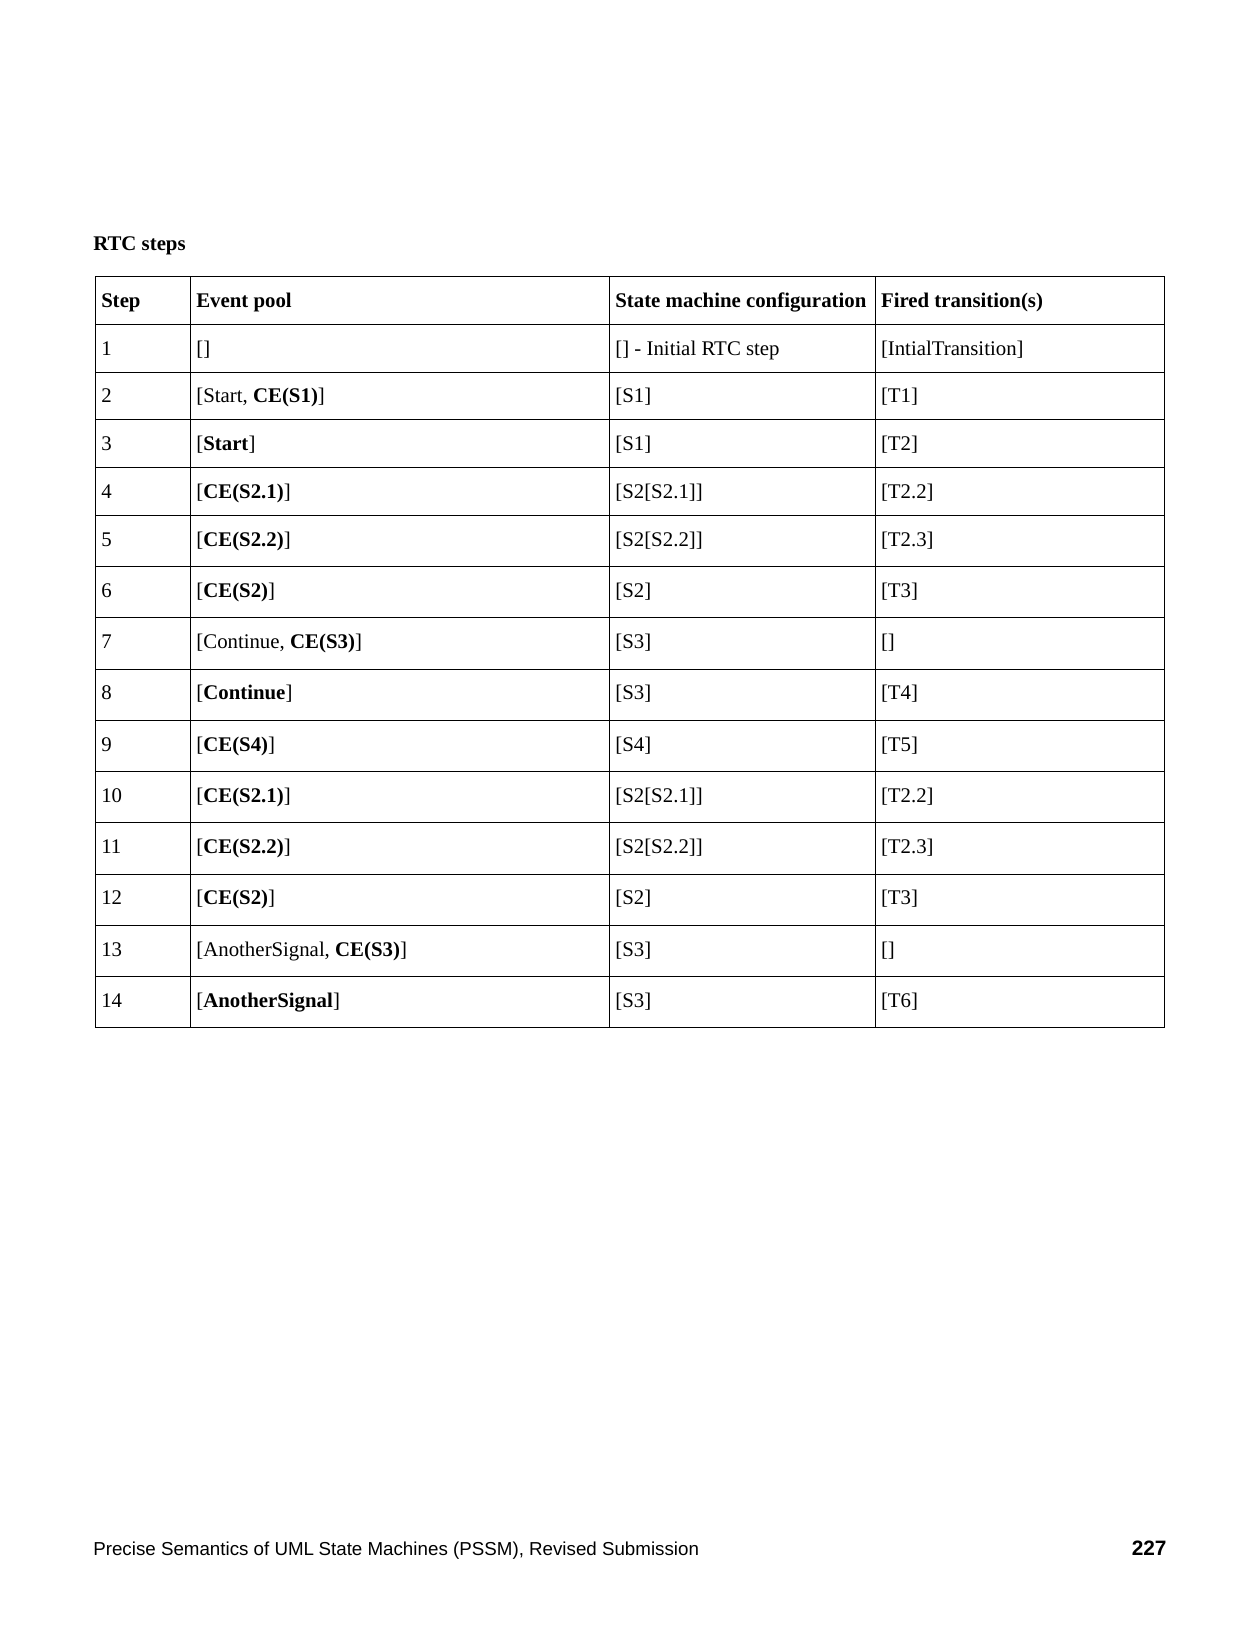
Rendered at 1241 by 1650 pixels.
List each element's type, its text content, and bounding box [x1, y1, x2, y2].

table_cell [S2[S2.2]] [610, 823, 875, 873]
table_header Fired transition(s) [876, 277, 1164, 324]
table_cell 10 [96, 772, 190, 822]
table_cell [CE(S2.1)] [191, 772, 609, 822]
table_cell [CE(S2.2)] [191, 516, 609, 566]
table_header Event pool [191, 277, 609, 324]
table_cell [S2[S2.2]] [610, 516, 875, 566]
table_cell [S3] [610, 926, 875, 976]
table_cell 14 [96, 977, 190, 1027]
table_cell [S2] [610, 875, 875, 925]
table_cell [IntialTransition] [876, 325, 1164, 372]
table_cell [Start, CE(S1)] [191, 373, 609, 419]
table_header State machine configuration [610, 277, 875, 324]
table_cell [S3] [610, 670, 875, 720]
table_cell [S1] [610, 420, 875, 467]
table_cell [CE(S4)] [191, 721, 609, 771]
table_cell 6 [96, 567, 190, 617]
table_cell 13 [96, 926, 190, 976]
table_cell [CE(S2)] [191, 567, 609, 617]
table_cell 5 [96, 516, 190, 566]
table_cell [AnotherSignal, CE(S3)] [191, 926, 609, 976]
table_cell [T2.3] [876, 823, 1164, 873]
table_cell [S4] [610, 721, 875, 771]
table_cell [T2.2] [876, 772, 1164, 822]
table_cell [S2[S2.1]] [610, 772, 875, 822]
table_cell [S1] [610, 373, 875, 419]
table_cell [Continue] [191, 670, 609, 720]
table_cell [T2.2] [876, 468, 1164, 515]
table_cell 1 [96, 325, 190, 372]
table_cell 2 [96, 373, 190, 419]
table_cell [T6] [876, 977, 1164, 1027]
table_cell 7 [96, 618, 190, 668]
table_cell [Start] [191, 420, 609, 467]
table_cell 4 [96, 468, 190, 515]
table_cell [S2] [610, 567, 875, 617]
table_cell 3 [96, 420, 190, 467]
table_cell [Continue, CE(S3)] [191, 618, 609, 668]
table_cell [S3] [610, 977, 875, 1027]
table_cell [CE(S2.1)] [191, 468, 609, 515]
table_cell [] [191, 325, 609, 372]
table_cell 8 [96, 670, 190, 720]
table_cell [T3] [876, 875, 1164, 925]
table_cell [T1] [876, 373, 1164, 419]
table_cell 11 [96, 823, 190, 873]
table_cell [T2] [876, 420, 1164, 467]
table_header Step [96, 277, 190, 324]
table_cell [] - Initial RTC step [610, 325, 875, 372]
table_cell [S3] [610, 618, 875, 668]
table_cell [T3] [876, 567, 1164, 617]
table_cell [S2[S2.1]] [610, 468, 875, 515]
table_cell [CE(S2)] [191, 875, 609, 925]
table_cell 9 [96, 721, 190, 771]
table_cell [CE(S2.2)] [191, 823, 609, 873]
table_cell 12 [96, 875, 190, 925]
text RTC steps [93, 231, 1164, 255]
table_cell [T2.3] [876, 516, 1164, 566]
table_cell [T5] [876, 721, 1164, 771]
table_cell [] [876, 926, 1164, 976]
table_cell [T4] [876, 670, 1164, 720]
table_cell [] [876, 618, 1164, 668]
table_cell [AnotherSignal] [191, 977, 609, 1027]
